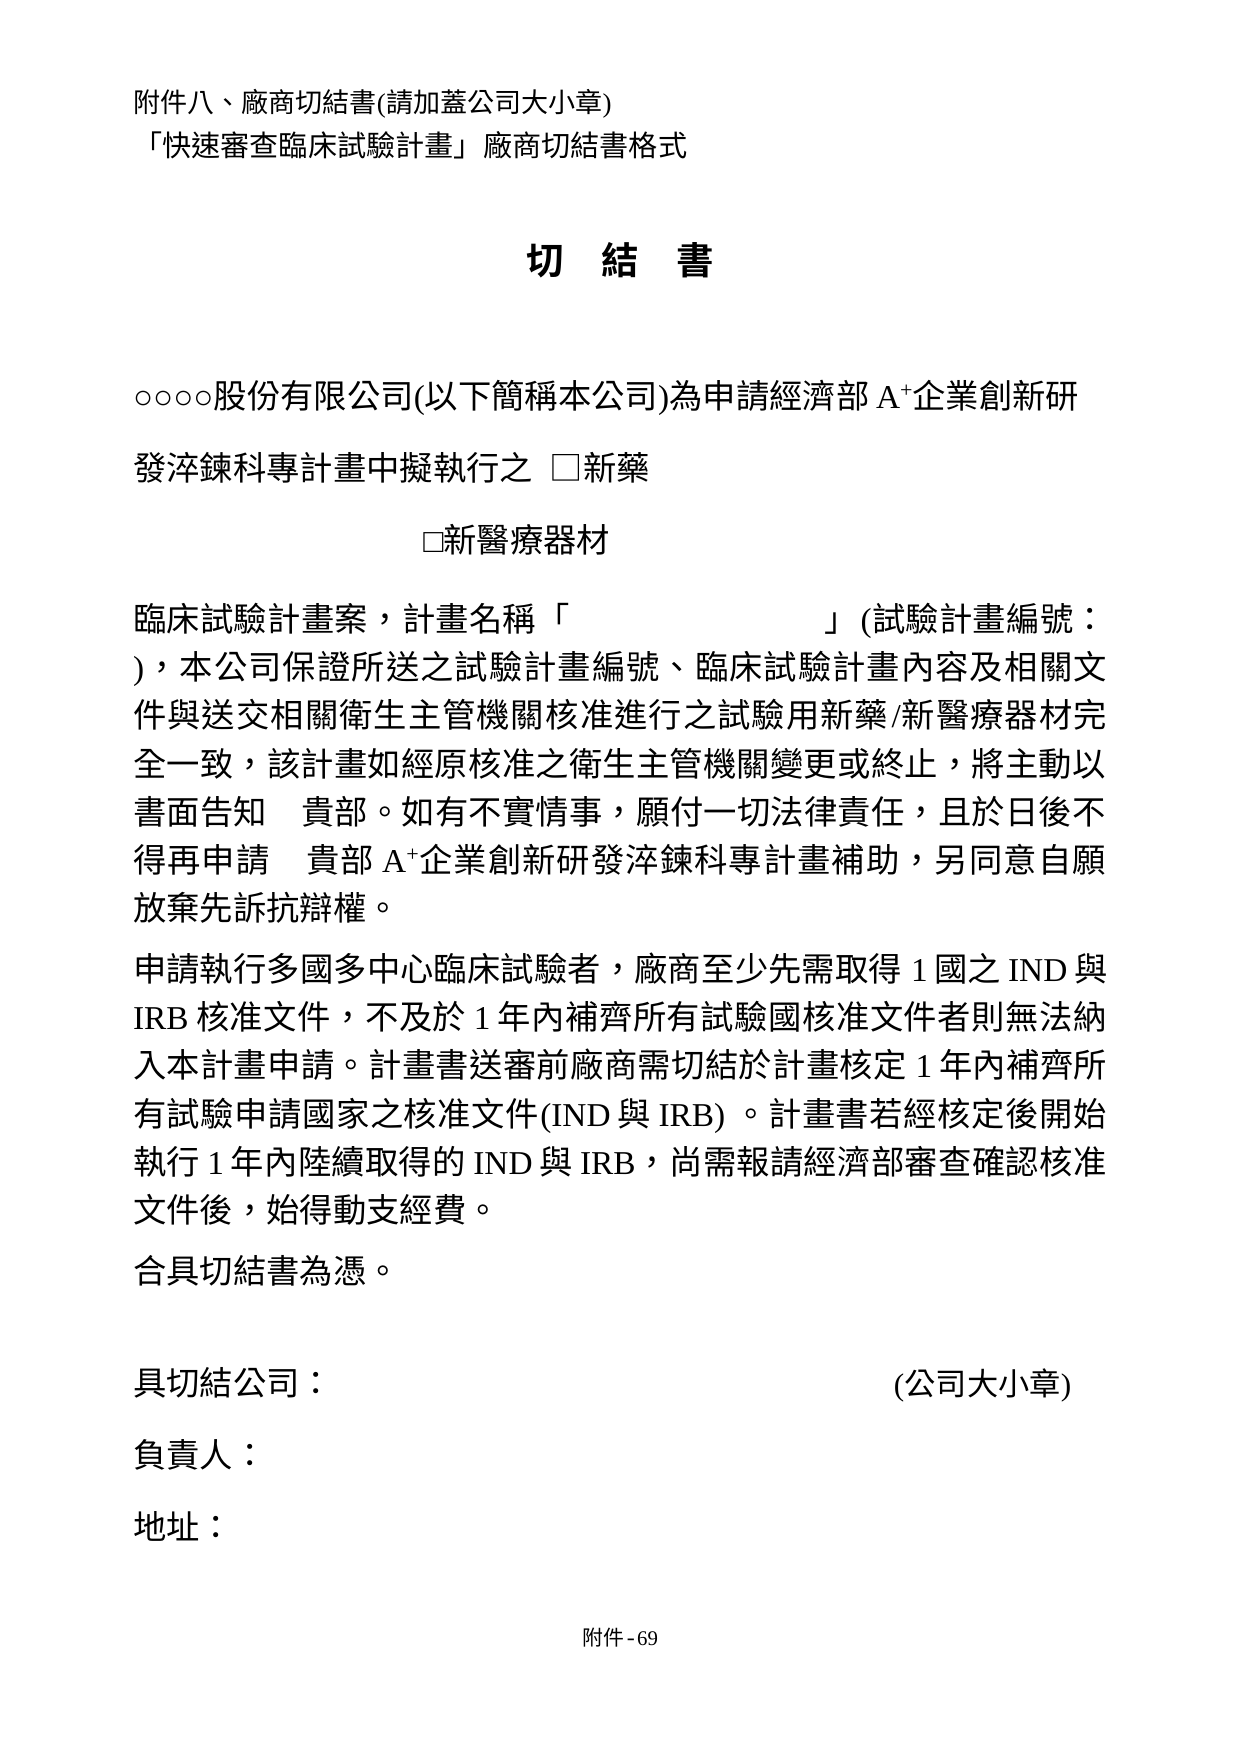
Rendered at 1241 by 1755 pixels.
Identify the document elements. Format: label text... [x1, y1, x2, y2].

text 合具切結書為憑。 [133, 1244, 1107, 1293]
text 臨床試驗計畫案，計畫名稱「 」(試驗計畫編號： )，本公司保證所送之試驗計畫編號、臨床試驗計畫內容及相關文件與送交相關衛生主管機關核准進行之試驗用新藥/新醫療器材完全一致，該計畫如經原核准之衛生主管機關變更或終止，將主動以書面告知 貴部。如有不實情事，願付一切法律責任，且於日後不得再申請 貴部A+企業創新研發淬鍊科專計畫補助，另同意自願放棄先訴抗辯權。 [133, 593, 1107, 930]
text 具切結公司： (公司大小章) [133, 1357, 1107, 1405]
text 負責人： [133, 1429, 1107, 1477]
text 「快速審查臨床試驗計畫」廠商切結書格式 [133, 127, 1107, 164]
text 附件八、廠商切結書(請加蓋公司大小章) [133, 81, 1107, 121]
text 申請執行多國多中心臨床試驗者，廠商至少先需取得1國之IND與IRB核准文件，不及於1年內補齊所有試驗國核准文件者則無法納入本計畫申請。計畫書送審前廠商需切結於計畫核定1年內補齊所有試驗申請國家之核准文件(IND與IRB) 。計畫書若經核定後開始執行1年內陸續取得的IND與IRB，尚需報請經濟部審查確認核准文件後，始得動支經費。 [133, 943, 1107, 1232]
text 切 結 書 [133, 231, 1107, 285]
text ○○○○股份有限公司(以下簡稱本公司)為申請經濟部A+企業創新研發淬鍊科專計畫中擬執行之 □新藥 [133, 369, 1107, 490]
text 地址： [133, 1501, 1107, 1549]
text □新醫療器材 [298, 514, 1107, 562]
